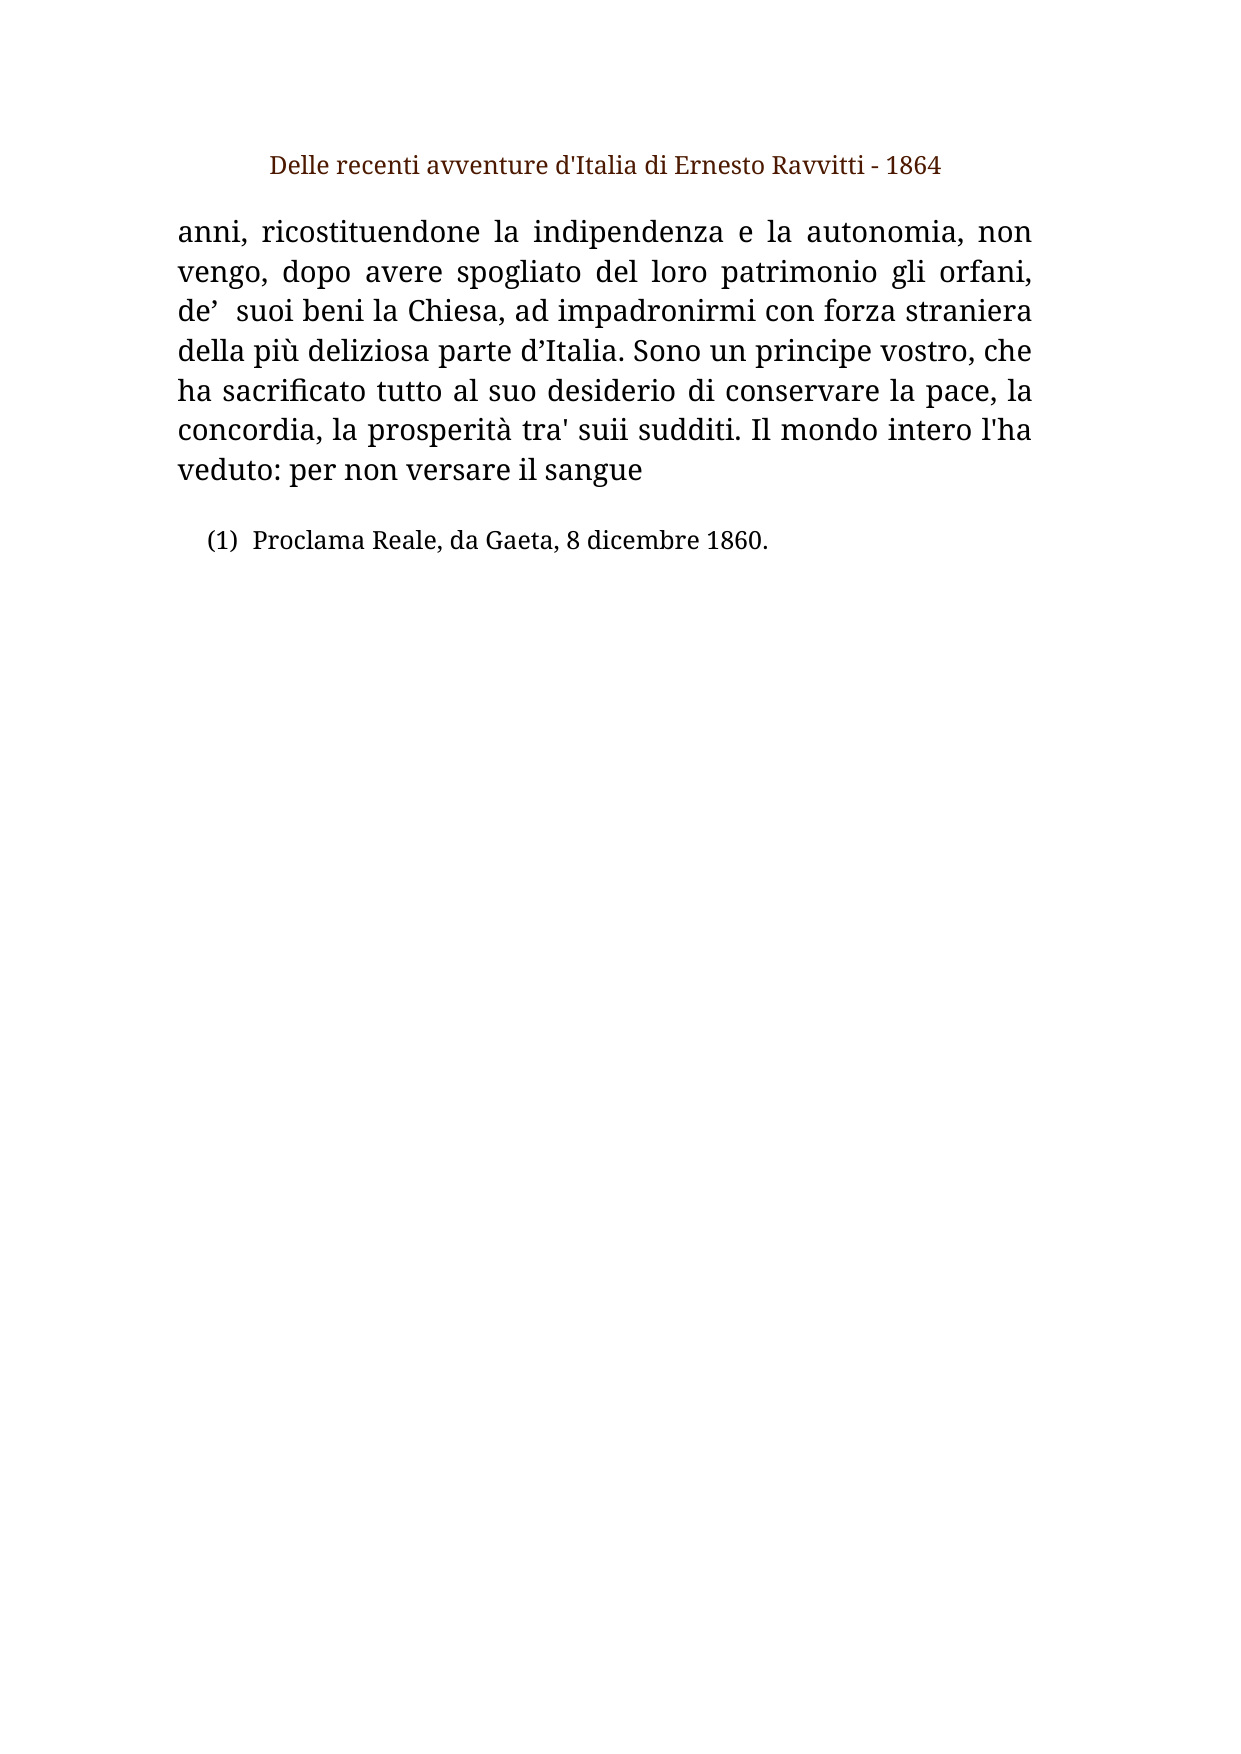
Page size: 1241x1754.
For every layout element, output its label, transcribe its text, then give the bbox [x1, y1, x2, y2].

list Proclama Reale, da Gaeta, 8 dicembre 1860. [177, 523, 1033, 557]
text anni, ricostituendone la indipendenza e la autonomia, non vengo, dopo avere spogliato del loro patrimonio gli orfani, de’ suoi beni la Chiesa, ad impadronirmi con forza straniera della più deliziosa parte d’Italia. Sono un principe vostro, che ha sacrificato tutto al suo desiderio di conservare la pace, la concordia, la prosperità tra' suii sudditi. Il mondo intero l'ha veduto: per non versare il sangue [177, 211, 1033, 489]
